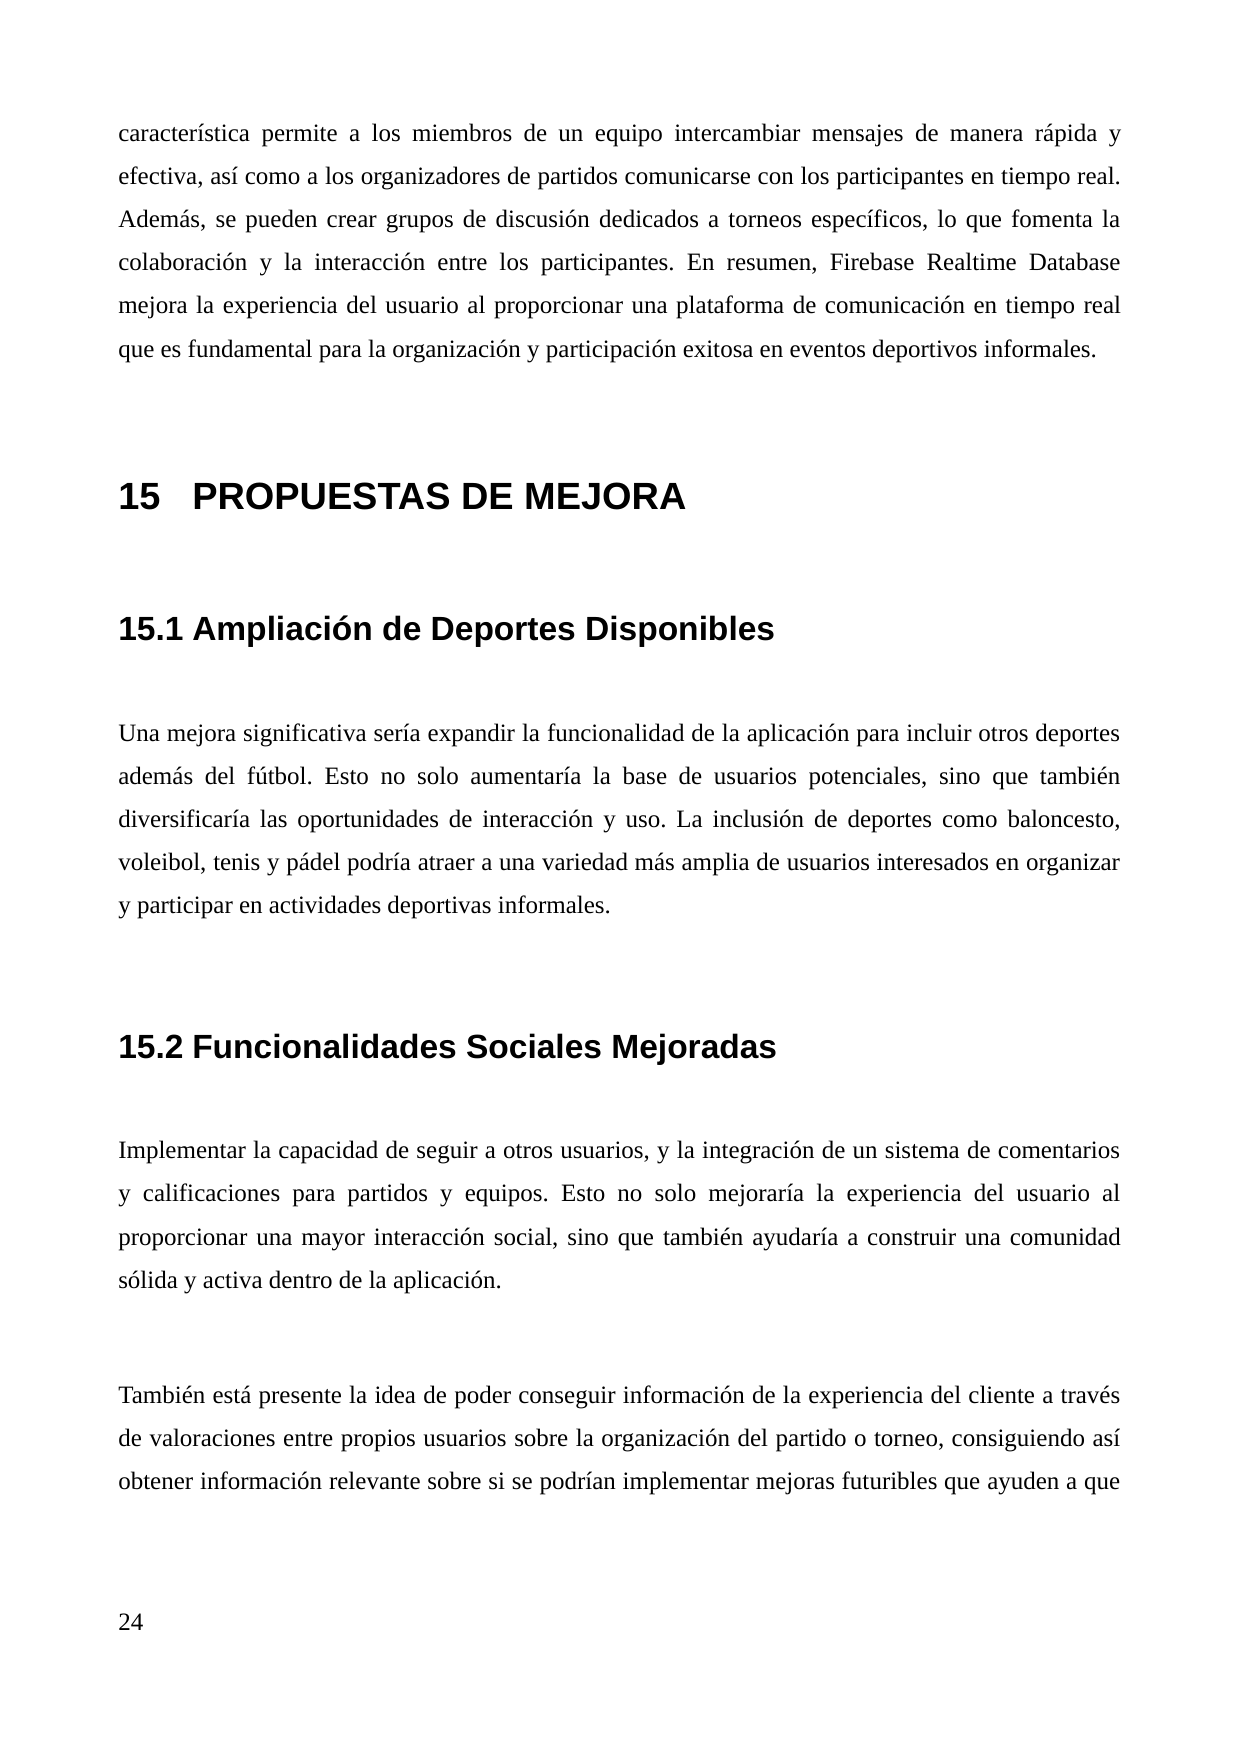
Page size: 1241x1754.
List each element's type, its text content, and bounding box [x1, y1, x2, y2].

subtitle Funcionalidades Sociales Mejoradas [118, 1026, 1122, 1065]
text Implementar la capacidad de seguir a otros usuarios, y la integración de un sistema de comentarios y calificaciones para partidos y equipos. Esto no solo mejoraría la experiencia del usuario al proporcionar una mayor interacción social, sino que también ayudaría a construir una comunidad sólida y activa dentro de la aplicación. [118, 1135, 1122, 1293]
text característica permite a los miembros de un equipo intercambiar mensajes de manera rápida y efectiva, así como a los organizadores de partidos comunicarse con los participantes en tiempo real. Además, se pueden crear grupos de discusión dedicados a torneos específicos, lo que fomenta la colaboración y la interacción entre los participantes. En resumen, Firebase Realtime Database mejora la experiencia del usuario al proporcionar una plataforma de comunicación en tiempo real que es fundamental para la organización y participación exitosa en eventos deportivos informales. [118, 118, 1122, 362]
text También está presente la idea de poder conseguir información de la experiencia del cliente a través de valoraciones entre propios usuarios sobre la organización del partido o torneo, consiguiendo así obtener información relevante sobre si se podrían implementar mejoras futuribles que ayuden a que [118, 1380, 1122, 1495]
text Una mejora significativa sería expandir la funcionalidad de la aplicación para incluir otros deportes además del fútbol. Esto no solo aumentaría la base de usuarios potenciales, sino que también diversificaría las oportunidades de interacción y uso. La inclusión de deportes como baloncesto, voleibol, tenis y pádel podría atraer a una variedad más amplia de usuarios interesados en organizar y participar en actividades deportivas informales. [118, 718, 1122, 919]
subtitle PROPUESTAS DE MEJORA [118, 474, 1122, 518]
subtitle Ampliación de Deportes Disponibles [118, 609, 1122, 647]
